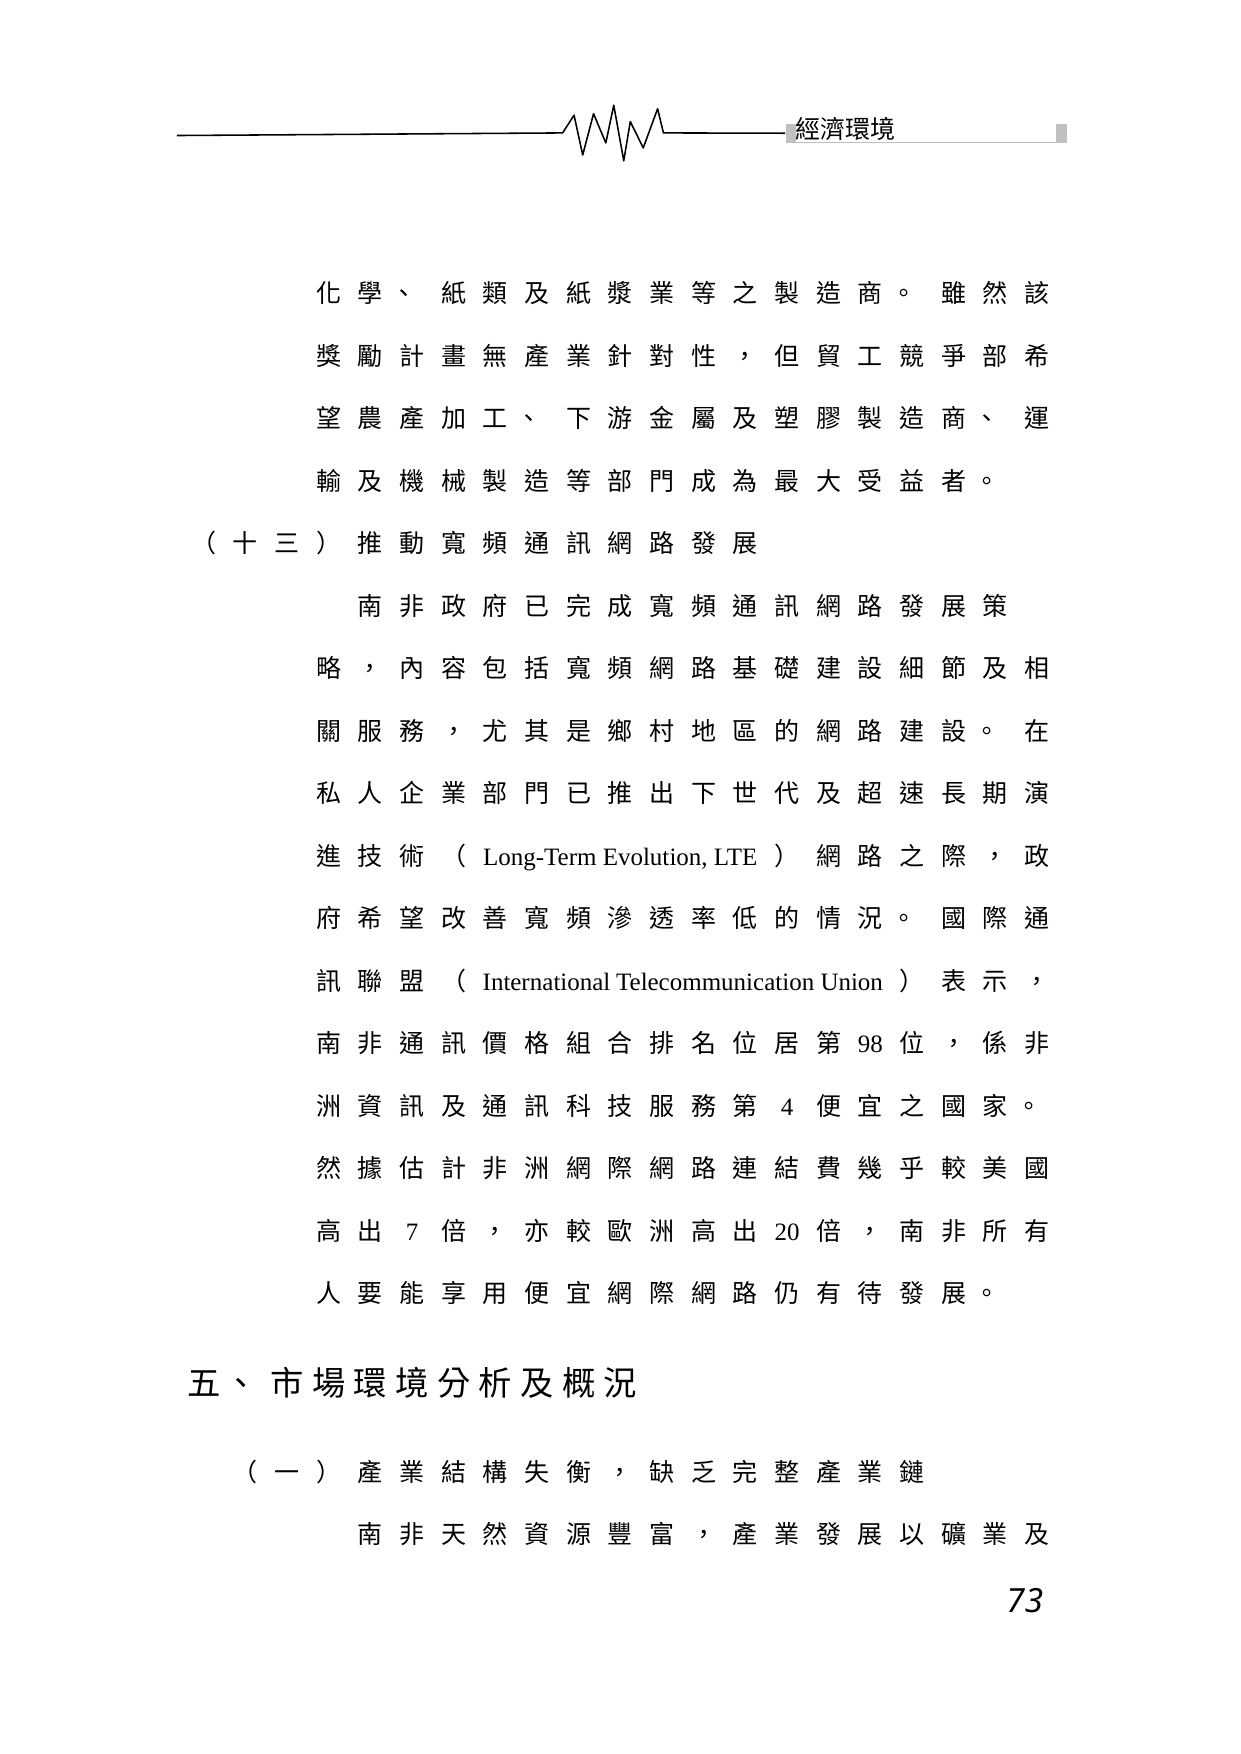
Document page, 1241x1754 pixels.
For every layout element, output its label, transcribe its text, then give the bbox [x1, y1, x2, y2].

text 南非政府已完成寬頻通訊網路發展策略，內容包括寬頻網路基礎建設細節及相關服務，尤其是鄉村地區的網路建設。在私人企業部門已推出下世代及超速長期演進技術（Long-Term Evolution, LTE）網路之際，政府希望改善寬頻滲透率低的情況。國際通訊聯盟（International Telecommunication Union）表示，南非通訊價格組合排名位居第98位，係非洲資訊及通訊科技服務第4便宜之國家。然據估計非洲網際網路連結費幾乎較美國高出7倍，亦較歐洲高出20倍，南非所有人要能享用便宜網際網路仍有待發展。 [281, 563, 1058, 1313]
text （一）產業結構失衡，缺乏完整產業鏈 [207, 1429, 1058, 1491]
text 化學、紙類及紙漿業等之製造商。雖然該獎勵計畫無產業針對性，但貿工競爭部希望農產加工、下游金屬及塑膠製造商、運輸及機械製造等部門成為最大受益者。 [281, 250, 1058, 500]
text 南非天然資源豐富，產業發展以礦業及 [281, 1491, 1058, 1554]
text 五、市場環境分析及概況 [183, 1339, 1058, 1402]
text （十三）推動寬頻通訊網路發展 [183, 500, 1058, 563]
